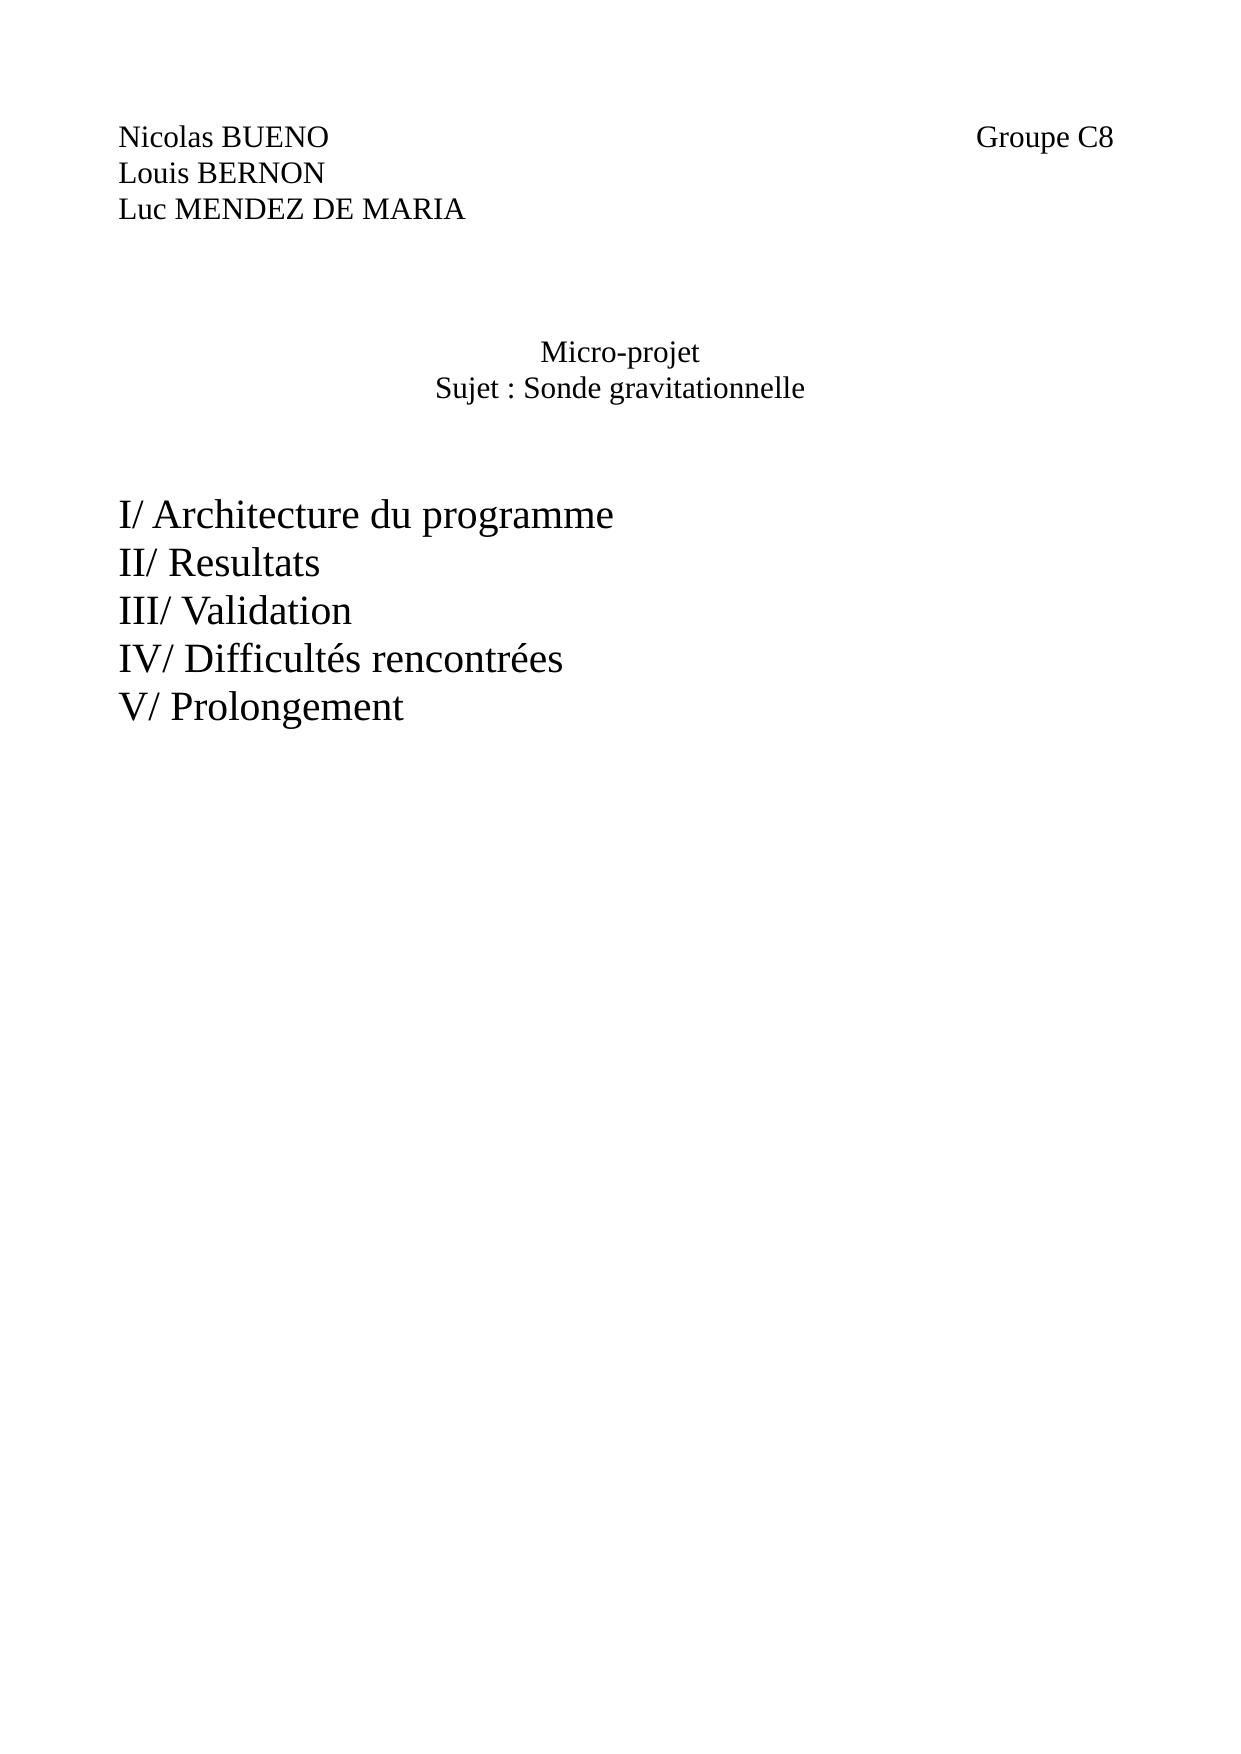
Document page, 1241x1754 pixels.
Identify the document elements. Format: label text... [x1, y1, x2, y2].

text II/ Resultats [118, 537, 1122, 585]
text Sujet : Sonde gravitationnelle [118, 370, 1122, 406]
text Nicolas BUENO Groupe C8 [118, 118, 1122, 154]
text I/ Architecture du programme [118, 489, 1122, 537]
text V/ Prolongement [118, 681, 1122, 729]
text IV/ Difficultés rencontrées [118, 633, 1122, 681]
text Louis BERNON [118, 154, 1122, 190]
text Micro-projet [118, 334, 1122, 370]
text III/ Validation [118, 585, 1122, 633]
text Luc MENDEZ DE MARIA [118, 190, 1122, 226]
